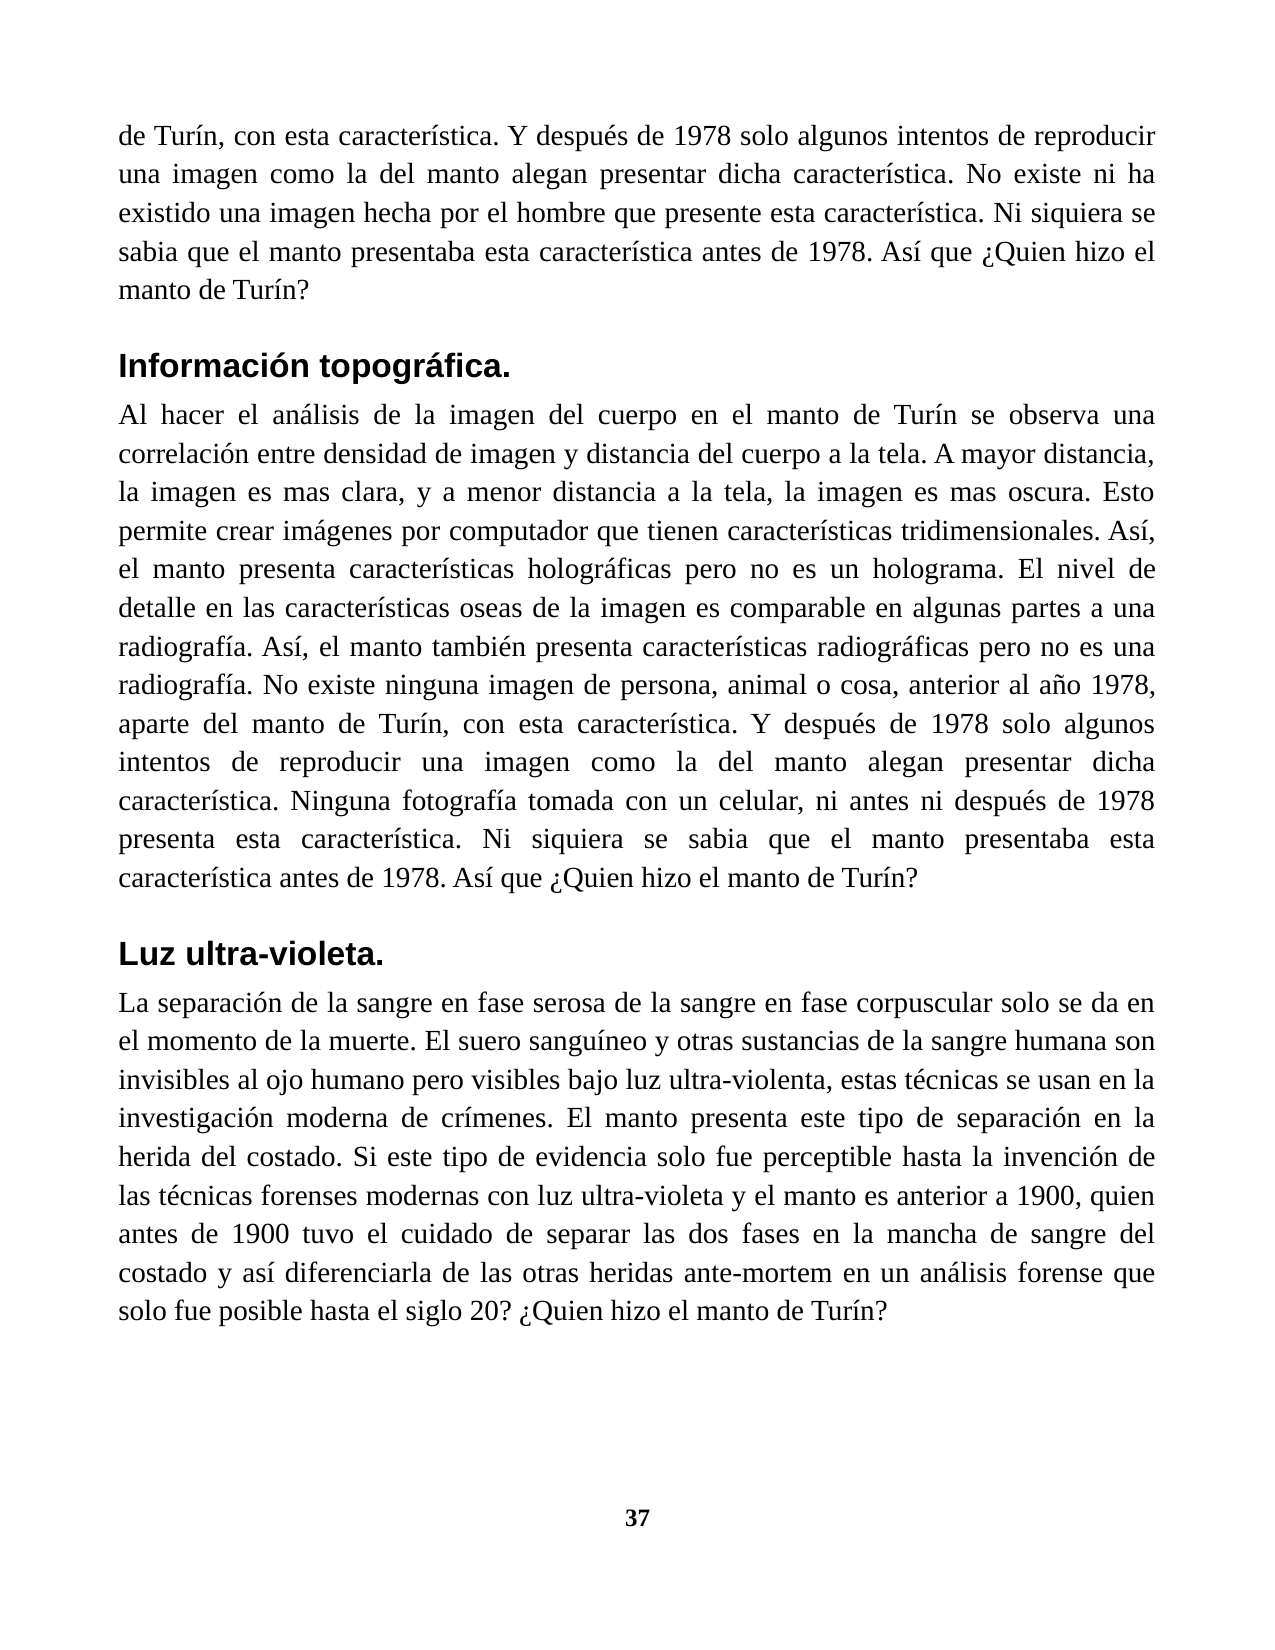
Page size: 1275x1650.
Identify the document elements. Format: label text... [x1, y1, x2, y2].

text Al hacer el análisis de la imagen del cuerpo en el manto de Turín se observa una correlación entre densidad de imagen y distancia del cuerpo a la tela. A mayor distancia, la imagen es mas clara, y a menor distancia a la tela, la imagen es mas oscura. Esto permite crear imágenes por computador que tienen características tridimensionales. Así, el manto presenta características holográficas pero no es un holograma. El nivel de detalle en las características oseas de la imagen es comparable en algunas partes a una radiografía. Así, el manto también presenta características radiográficas pero no es una radiografía. No existe ninguna imagen de persona, animal o cosa, anterior al año 1978, aparte del manto de Turín, con esta característica. Y después de 1978 solo algunos intentos de reproducir una imagen como la del manto alegan presentar dicha característica. Ninguna fotografía tomada con un celular, ni antes ni después de 1978 presenta esta característica. Ni siquiera se sabia que el manto presentaba esta característica antes de 1978. Así que ¿Quien hizo el manto de Turín? [118, 397, 1157, 893]
text La separación de la sangre en fase serosa de la sangre en fase corpuscular solo se da en el momento de la muerte. El suero sanguíneo y otras sustancias de la sangre humana son invisibles al ojo humano pero visibles bajo luz ultra-violenta, estas técnicas se usan en la investigación moderna de crímenes. El manto presenta este tipo de separación en la herida del costado. Si este tipo de evidencia solo fue perceptible hasta la invención de las técnicas forenses modernas con luz ultra-violeta y el manto es anterior a 1900, quien antes de 1900 tuvo el cuidado de separar las dos fases en la mancha de sangre del costado y así diferenciarla de las otras heridas ante-mortem en un análisis forense que solo fue posible hasta el siglo 20? ¿Quien hizo el manto de Turín? [118, 985, 1157, 1327]
text de Turín, con esta característica. Y después de 1978 solo algunos intentos de reproducir una imagen como la del manto alegan presentar dicha característica. No existe ni ha existido una imagen hecha por el hombre que presente esta característica. Ni siquiera se sabia que el manto presentaba esta característica antes de 1978. Así que ¿Quien hizo el manto de Turín? [118, 118, 1157, 306]
subtitle Información topográfica. [118, 346, 1157, 385]
subtitle Luz ultra-violeta. [118, 934, 1157, 972]
